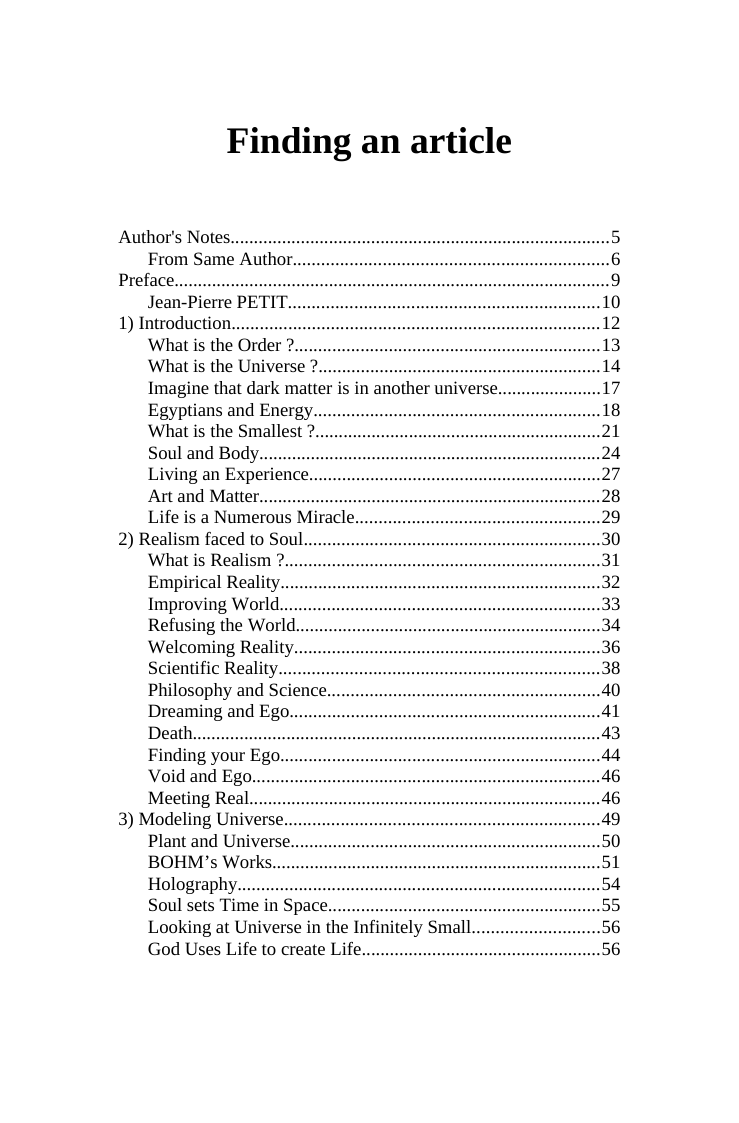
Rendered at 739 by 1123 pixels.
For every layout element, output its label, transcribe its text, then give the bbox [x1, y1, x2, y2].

text Finding your Ego 44 [148, 743, 620, 765]
text What is Realism ? 31 [148, 549, 620, 571]
text Holography 54 [148, 873, 620, 894]
text BOHM’s Works 51 [148, 851, 620, 873]
text Plant and Universe 50 [148, 830, 620, 851]
text Author's Notes 5 [118, 226, 620, 247]
text Dreaming and Ego 41 [148, 700, 620, 722]
text From Same Author 6 [148, 247, 620, 269]
subtitle Finding an article [118, 118, 620, 161]
text Art and Matter 28 [148, 485, 620, 506]
text Soul and Body 24 [148, 442, 620, 463]
text Empirical Reality 32 [148, 571, 620, 592]
text 2) Realism faced to Soul 30 [118, 528, 620, 549]
text Death 43 [148, 722, 620, 743]
text Void and Ego 46 [148, 765, 620, 787]
text What is the Universe ? 14 [148, 355, 620, 377]
text Meeting Real 46 [148, 787, 620, 808]
text Philosophy and Science 40 [148, 679, 620, 700]
text Preface 9 [118, 269, 620, 291]
text Looking at Universe in the Infinitely Small 56 [148, 916, 620, 937]
text Imagine that dark matter is in another universe 17 [148, 377, 620, 398]
text Living an Experience 27 [148, 463, 620, 485]
text Soul sets Time in Space 55 [148, 894, 620, 916]
text What is the Order ? 13 [148, 334, 620, 355]
text Refusing the World 34 [148, 614, 620, 636]
text 3) Modeling Universe 49 [118, 808, 620, 830]
text Egyptians and Energy 18 [148, 398, 620, 420]
text Improving World 33 [148, 592, 620, 614]
text Welcoming Reality 36 [148, 636, 620, 657]
text Scientific Reality 38 [148, 657, 620, 679]
text 1) Introduction 12 [118, 312, 620, 334]
text God Uses Life to create Life 56 [148, 937, 620, 959]
text Life is a Numerous Miracle 29 [148, 506, 620, 528]
text What is the Smallest ? 21 [148, 420, 620, 442]
text Jean-Pierre PETIT 10 [148, 291, 620, 312]
